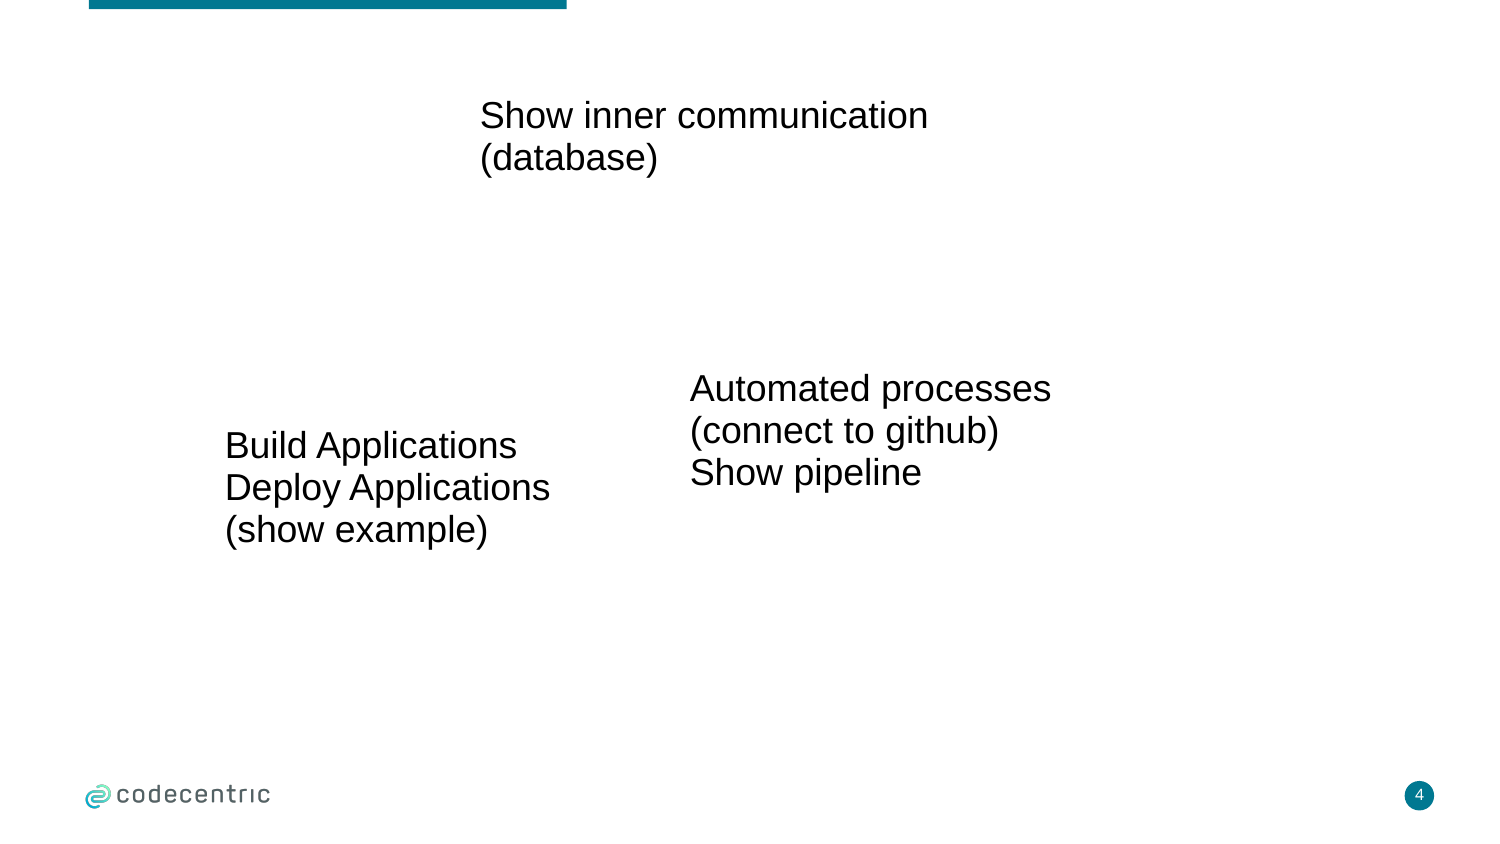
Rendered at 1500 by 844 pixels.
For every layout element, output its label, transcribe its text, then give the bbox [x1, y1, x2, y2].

text_box Build Applications Deploy Applications (show example) [210, 417, 566, 559]
slide_number 4 [1396, 783, 1443, 808]
text_box Show inner communication (database) [465, 87, 1066, 271]
text_box Automated processes (connect to github) Show pipeline [675, 360, 1231, 501]
picture [65, 763, 289, 828]
